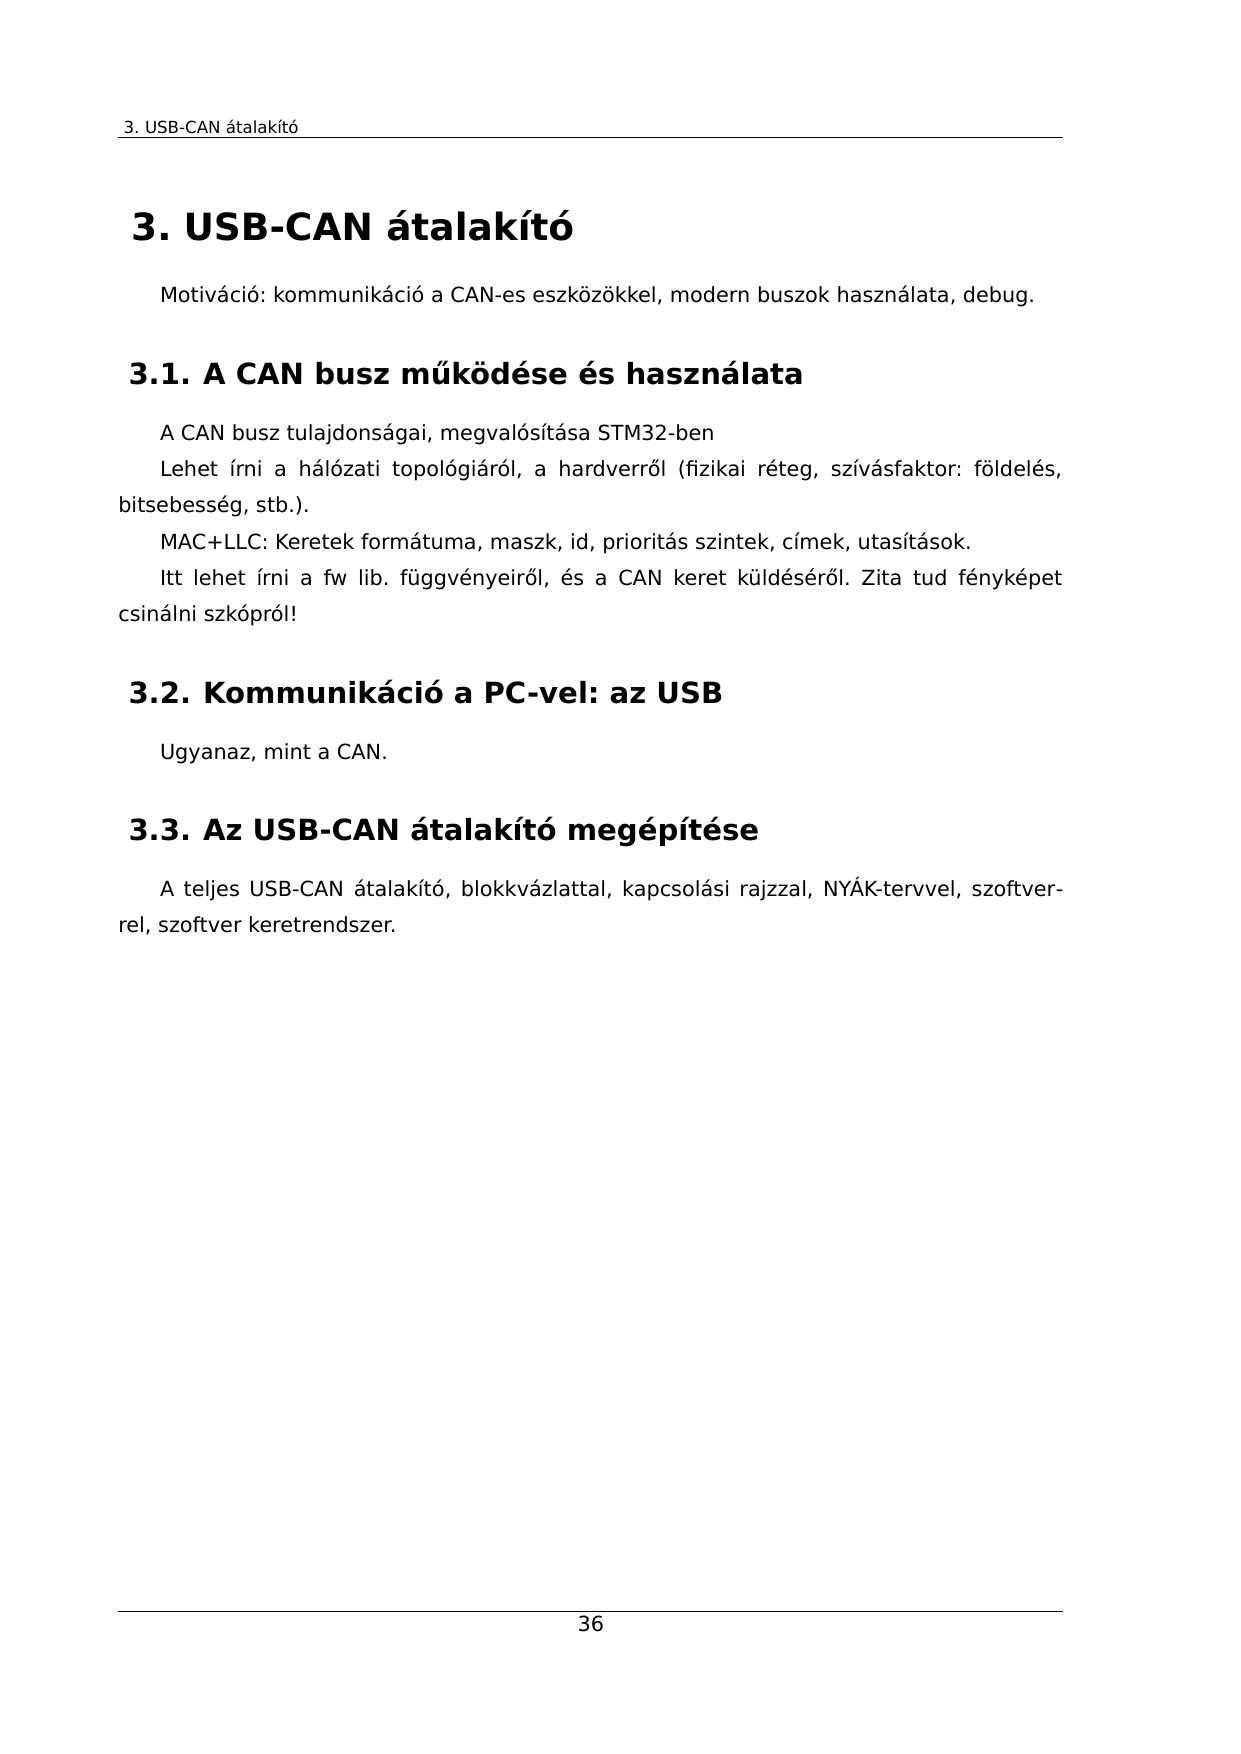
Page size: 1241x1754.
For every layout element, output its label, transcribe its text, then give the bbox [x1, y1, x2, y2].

text Lehet írni a hálózati topológiáról, a hardverről (fizikai réteg, szívásfaktor: földelés, bitse­besség, stb.). [118, 457, 1063, 518]
text Ugyanaz, mint a CAN. [118, 740, 1063, 764]
text MAC+LLC: Keretek formátuma, maszk, id, prioritás szintek, címek, utasítások. [118, 530, 1063, 554]
text Motiváció: kommunikáció a CAN-es eszközökkel, modern buszok használata, debug. [118, 283, 1063, 308]
text A teljes USB-CAN átalakító, blokkvázlattal, kapcsolási rajzzal, NYÁK-tervvel, szoftver­rel, szoftver keret­rendszer. [118, 877, 1063, 938]
subtitle USB-CAN átalakító [118, 205, 1063, 249]
text Itt lehet írni a fw lib. függvényeiről, és a CAN keret küldéséről. Zita tud fényképet csinál­ni szkópról! [118, 566, 1063, 627]
subtitle Az USB-CAN átalakító megépítése [118, 813, 1063, 847]
subtitle A CAN busz működése és használata [118, 357, 1063, 391]
text A CAN busz tulajdonságai, megvalósítása STM32-ben [118, 421, 1063, 445]
subtitle Kommunikáció a PC-vel: az USB [118, 676, 1063, 710]
